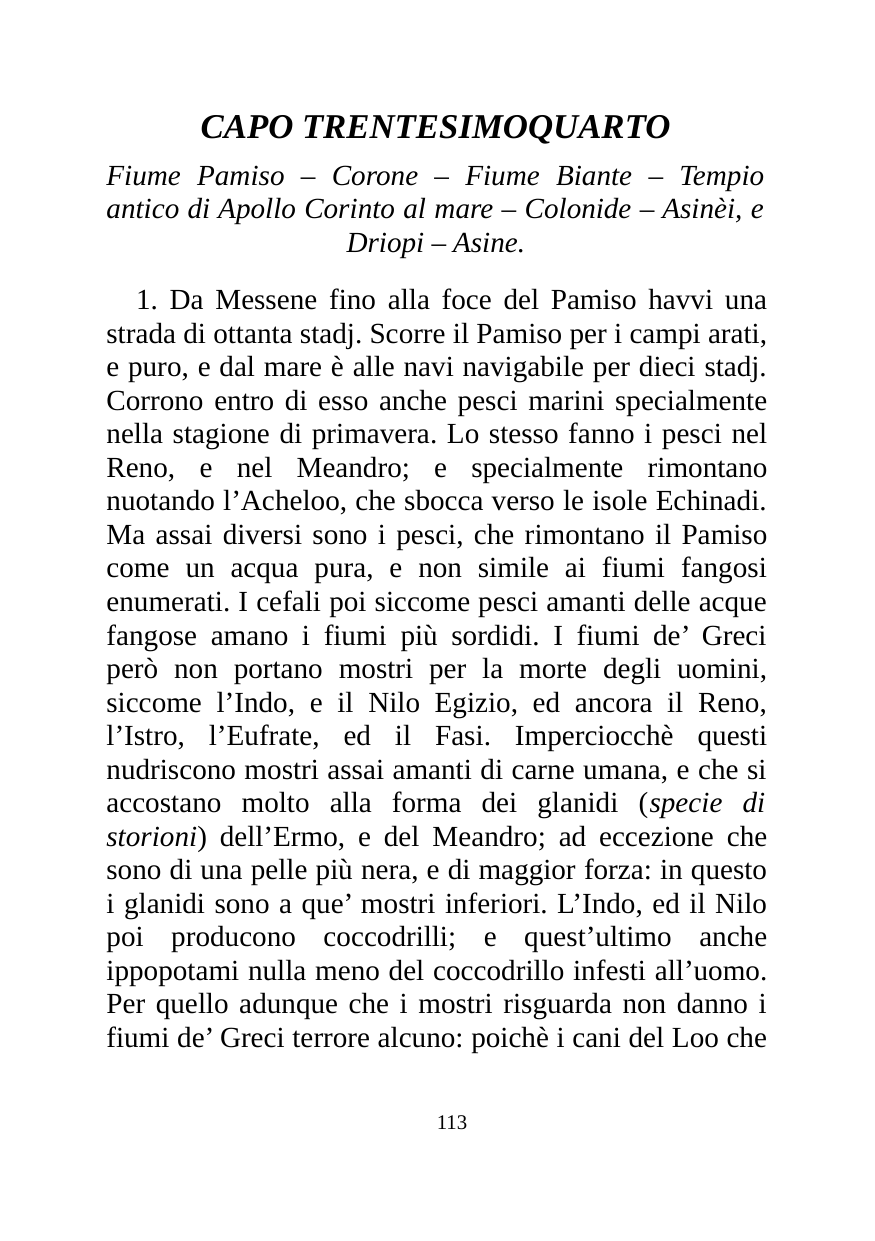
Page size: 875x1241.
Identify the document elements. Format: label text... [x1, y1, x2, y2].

text Fiume Pamiso – Corone – Fiume Biante – Tempio antico di Apollo Corinto al mare – Colonide – Asinèi, e Driopi – Asine. [106, 158, 768, 259]
subtitle CAPO TRENTESIMOQUARTO [106, 106, 768, 146]
text 1. Da Messene fino alla foce del Pamiso havvi una strada di ottanta stadj. Scorre il Pamiso per i campi arati, e puro, e dal mare è alle navi navigabile per dieci stadj. Corrono entro di esso anche pesci marini specialmente nella stagione di primavera. Lo stesso fanno i pesci nel Reno, e nel Meandro; e specialmente rimontano nuotando l’Acheloo, che sbocca verso le isole Echinadi. Ma assai diversi sono i pesci, che rimontano il Pamiso come un acqua pura, e non simile ai fiumi fangosi enumerati. I cefali poi siccome pesci amanti delle acque fangose amano i fiumi più sordidi. I fiumi de’ Greci però non portano mostri per la morte degli uomini, siccome l’Indo, e il Nilo Egizio, ed ancora il Reno, l’Istro, l’Eufrate, ed il Fasi. Imperciocchè questi nudriscono mostri assai amanti di carne umana, e che si accostano molto alla forma dei glanidi (specie di storioni) dell’Ermo, e del Meandro; ad eccezione che sono di una pelle più nera, e di maggior forza: in questo i glanidi sono a que’ mostri inferiori. L’Indo, ed il Nilo poi producono coccodrilli; e quest’ultimo anche ippopotami nulla meno del coccodrillo infesti all’uomo. Per quello adunque che i mostri risguarda non danno i fiumi de’ Greci terrore alcuno: poichè i cani del Loo che [106, 282, 768, 1054]
